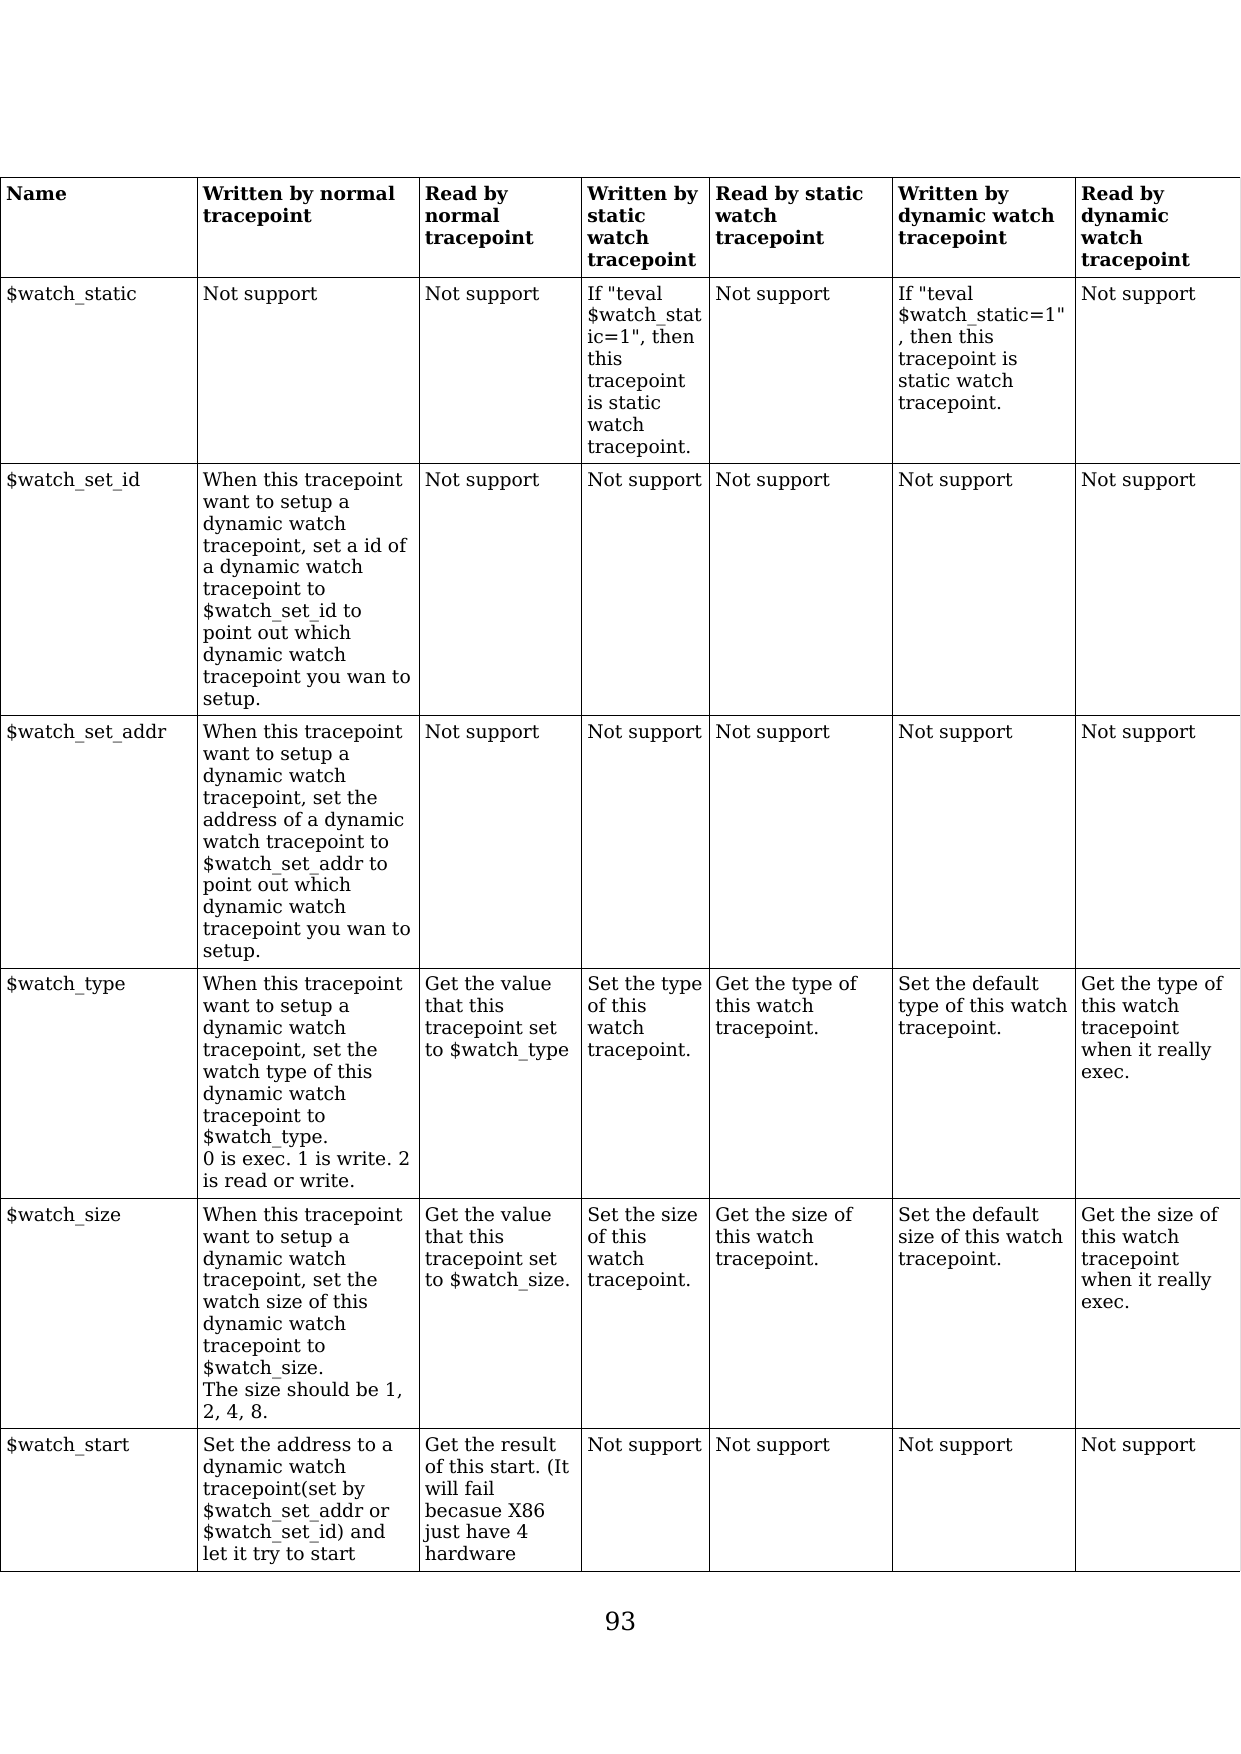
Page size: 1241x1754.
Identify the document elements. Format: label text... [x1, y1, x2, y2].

table_cell Not support [198, 278, 419, 463]
table_cell Not support [1076, 278, 1240, 463]
table_cell When this tracepoint want to setup a dynamic watch tracepoint, set the watch size of this dynamic watch tracepoint to $watch_size. The size should be 1, 2, 4, 8. [198, 1199, 419, 1428]
table_cell Not support [893, 464, 1075, 715]
table_cell Set the address to a dynamic watch tracepoint(set by $watch_set_addr or $watch_set_id) and let it try to start [198, 1429, 419, 1571]
table_cell Get the type of this watch tracepoint. [710, 969, 892, 1198]
table_header Written by static watch tracepoint [582, 178, 709, 277]
table_header Read by dynamic watch tracepoint [1076, 178, 1240, 277]
table_cell Not support [710, 464, 892, 715]
table_cell Get the value that this tracepoint set to $watch_size. [420, 1199, 581, 1428]
table_cell Not support [582, 716, 709, 968]
table_cell Not support [582, 464, 709, 715]
table_cell Set the default type of this watch tracepoint. [893, 969, 1075, 1198]
table_cell Not support [1076, 1429, 1240, 1571]
table_cell Not support [710, 716, 892, 968]
table_cell $watch_static [1, 278, 197, 463]
table_cell Not support [582, 1429, 709, 1571]
table_cell Set the default size of this watch tracepoint. [893, 1199, 1075, 1428]
table_header Name [1, 178, 197, 277]
table_cell Get the size of this watch tracepoint. [710, 1199, 892, 1428]
table_cell If "teval $watch_static=1", then this tracepoint is static watch tracepoint. [582, 278, 709, 463]
table_cell Not support [420, 464, 581, 715]
table_cell Get the type of this watch tracepoint when it really exec. [1076, 969, 1240, 1198]
table_header Read by normal tracepoint [420, 178, 581, 277]
table_cell Not support [710, 1429, 892, 1571]
table_cell When this tracepoint want to setup a dynamic watch tracepoint, set the watch type of this dynamic watch tracepoint to $watch_type. 0 is exec. 1 is write. 2 is read or write. [198, 969, 419, 1198]
table_cell Not support [1076, 716, 1240, 968]
table_cell Get the size of this watch tracepoint when it really exec. [1076, 1199, 1240, 1428]
table_cell When this tracepoint want to setup a dynamic watch tracepoint, set the address of a dynamic watch tracepoint to $watch_set_addr to point out which dynamic watch tracepoint you wan to setup. [198, 716, 419, 968]
table_cell $watch_start [1, 1429, 197, 1571]
table_cell Not support [1076, 464, 1240, 715]
table_cell Get the result of this start. (It will fail becasue X86 just have 4 hardware [420, 1429, 581, 1571]
table_cell $watch_type [1, 969, 197, 1198]
table_cell When this tracepoint want to setup a dynamic watch tracepoint, set a id of a dynamic watch tracepoint to $watch_set_id to point out which dynamic watch tracepoint you wan to setup. [198, 464, 419, 715]
table_cell $watch_set_addr [1, 716, 197, 968]
table_cell Not support [893, 716, 1075, 968]
table_header Written by dynamic watch tracepoint [893, 178, 1075, 277]
table_cell $watch_set_id [1, 464, 197, 715]
table_cell Not support [420, 716, 581, 968]
table_cell Not support [710, 278, 892, 463]
table_cell If "teval $watch_static=1", then this tracepoint is static watch tracepoint. [893, 278, 1075, 463]
table_cell Set the size of this watch tracepoint. [582, 1199, 709, 1428]
table_cell Not support [420, 278, 581, 463]
table_header Written by normal tracepoint [198, 178, 419, 277]
table_header Read by static watch tracepoint [710, 178, 892, 277]
table_cell Get the value that this tracepoint set to $watch_type [420, 969, 581, 1198]
table_cell Not support [893, 1429, 1075, 1571]
table_cell $watch_size [1, 1199, 197, 1428]
table_cell Set the type of this watch tracepoint. [582, 969, 709, 1198]
